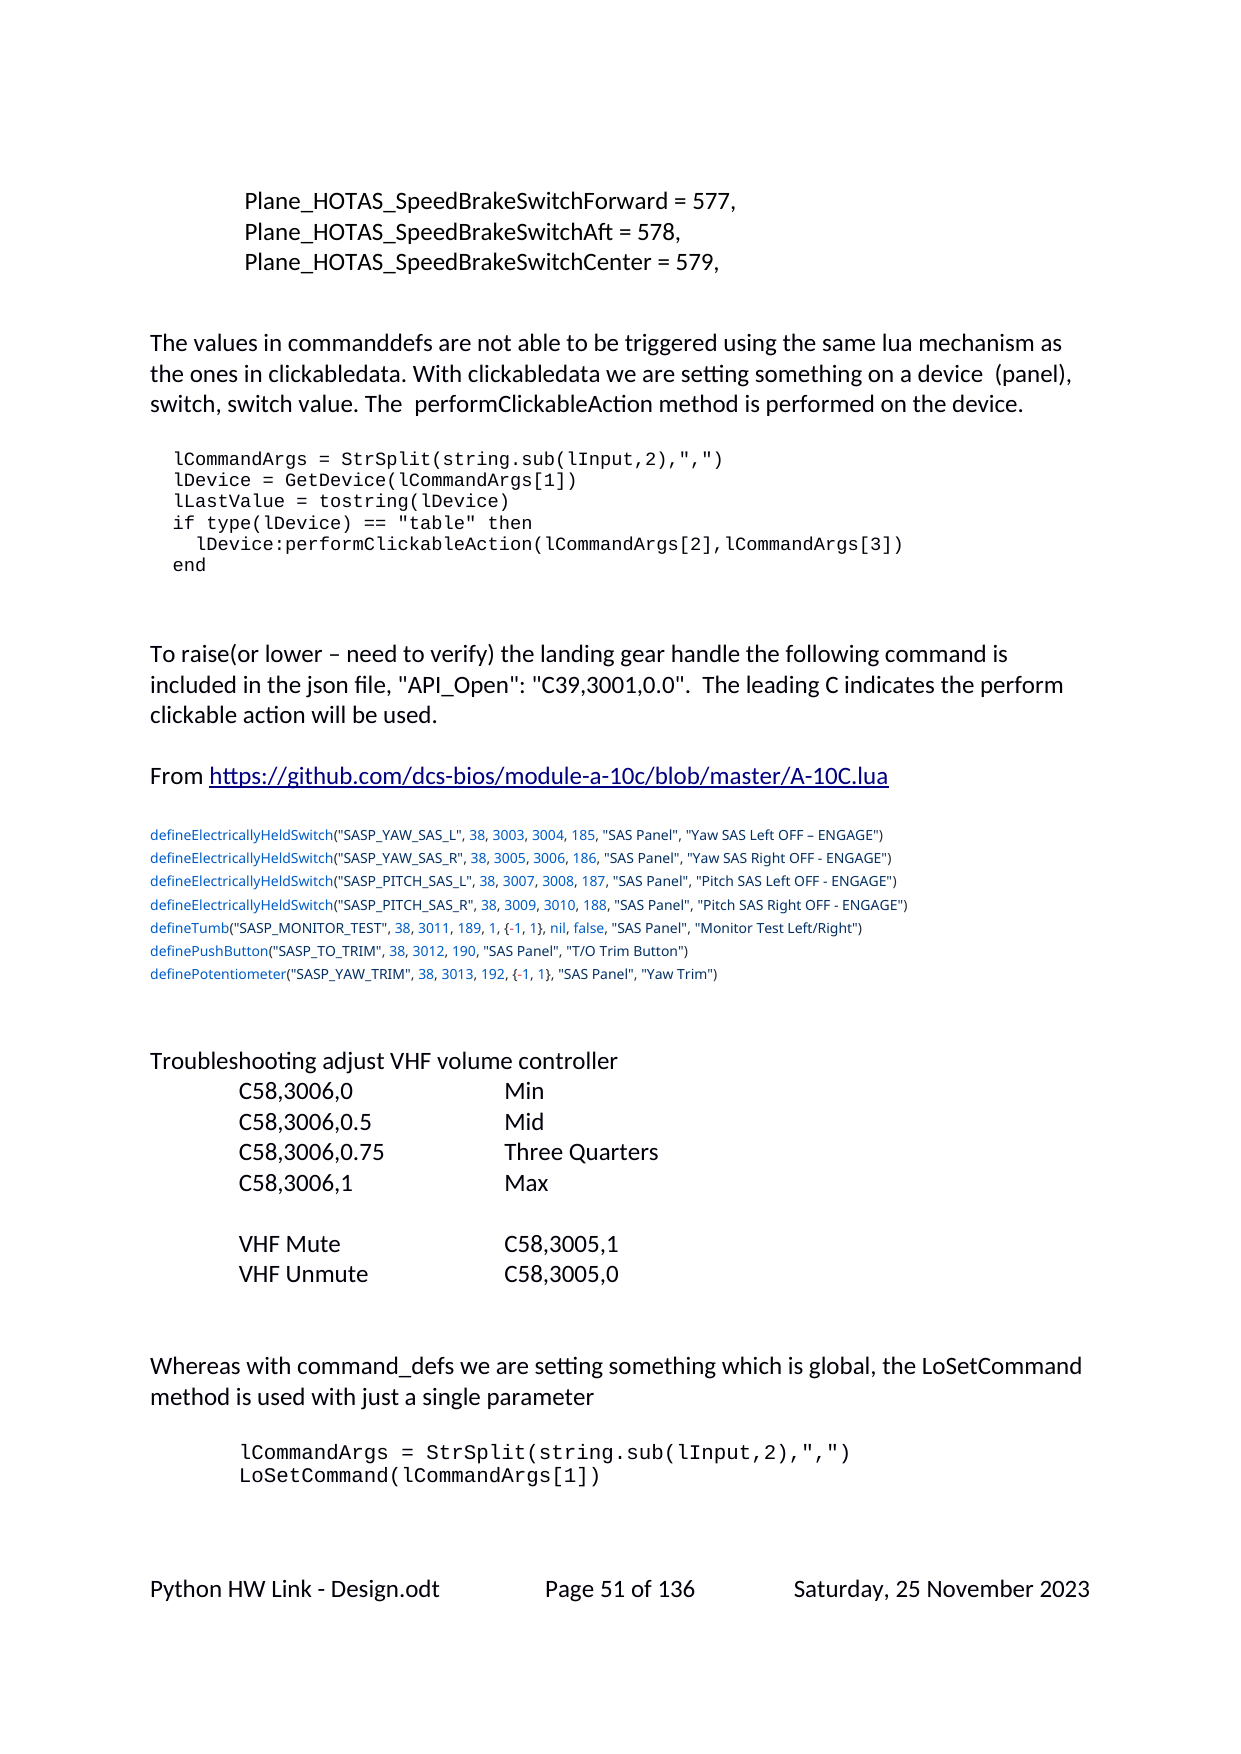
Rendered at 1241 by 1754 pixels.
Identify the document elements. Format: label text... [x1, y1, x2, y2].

text lLastValue = tostring(lDevice) [150, 492, 1090, 513]
text Troubleshooting adjust VHF volume controller [150, 1045, 1090, 1076]
text defineElectricallyHeldSwitch("SASP_PITCH_SAS_L", 38, 3007, 3008, 187, "SAS Panel", "Pitch SAS Left OFF - ENGAGE") [150, 868, 1090, 891]
text lDevice = GetDevice(lCommandArgs[1]) [150, 471, 1090, 492]
text Whereas with command_defs we are setting something which is global, the LoSetCommand method is used with just a single parameter [150, 1350, 1090, 1411]
text definePotentiometer("SASP_YAW_TRIM", 38, 3013, 192, {-1, 1}, "SAS Panel", "Yaw Trim") [150, 961, 1090, 984]
text lCommandArgs = StrSplit(string.sub(lInput,2),",") [150, 450, 1090, 471]
text VHF Unmute C58,3005,0 [150, 1259, 1090, 1289]
text LoSetCommand(lCommandArgs[1]) [150, 1465, 1090, 1489]
text defineElectricallyHeldSwitch("SASP_YAW_SAS_L", 38, 3003, 3004, 185, "SAS Panel", "Yaw SAS Left OFF – ENGAGE") [150, 821, 1090, 844]
text end [150, 556, 1090, 577]
text To raise(or lower – need to verify) the landing gear handle the following command is included in the json file, "API_Open": "C39,3001,0.0". The leading C indicates the perform clickable action will be used. [150, 638, 1090, 730]
text C58,3006,0.5 Mid [150, 1106, 1090, 1137]
text From https://github.com/dcs-bios/module-a-10c/blob/master/A-10C.lua [150, 760, 1090, 791]
text The values in commanddefs are not able to be triggered using the same lua mechanism as the ones in clickabledata. With clickabledata we are setting something on a device (panel), switch, switch value. The performClickableAction method is performed on the device. [150, 328, 1090, 419]
text lDevice:performClickableAction(lCommandArgs[2],lCommandArgs[3]) [150, 535, 1090, 556]
text definePushButton("SASP_TO_TRIM", 38, 3012, 190, "SAS Panel", "T/O Trim Button") [150, 937, 1090, 961]
text C58,3006,0 Min [150, 1076, 1090, 1106]
text lCommandArgs = StrSplit(string.sub(lInput,2),",") [150, 1442, 1090, 1465]
text C58,3006,1 Max [150, 1167, 1090, 1198]
text defineElectricallyHeldSwitch("SASP_PITCH_SAS_R", 38, 3009, 3010, 188, "SAS Panel", "Pitch SAS Right OFF - ENGAGE") [150, 891, 1090, 914]
text defineElectricallyHeldSwitch("SASP_YAW_SAS_R", 38, 3005, 3006, 186, "SAS Panel", "Yaw SAS Right OFF - ENGAGE") [150, 844, 1090, 868]
text if type(lDevice) == "table" then [150, 513, 1090, 535]
text defineTumb("SASP_MONITOR_TEST", 38, 3011, 189, 1, {-1, 1}, nil, false, "SAS Panel", "Monitor Test Left/Right") [150, 914, 1090, 937]
text C58,3006,0.75 Three Quarters [150, 1137, 1090, 1167]
text VHF Mute C58,3005,1 [150, 1228, 1090, 1259]
